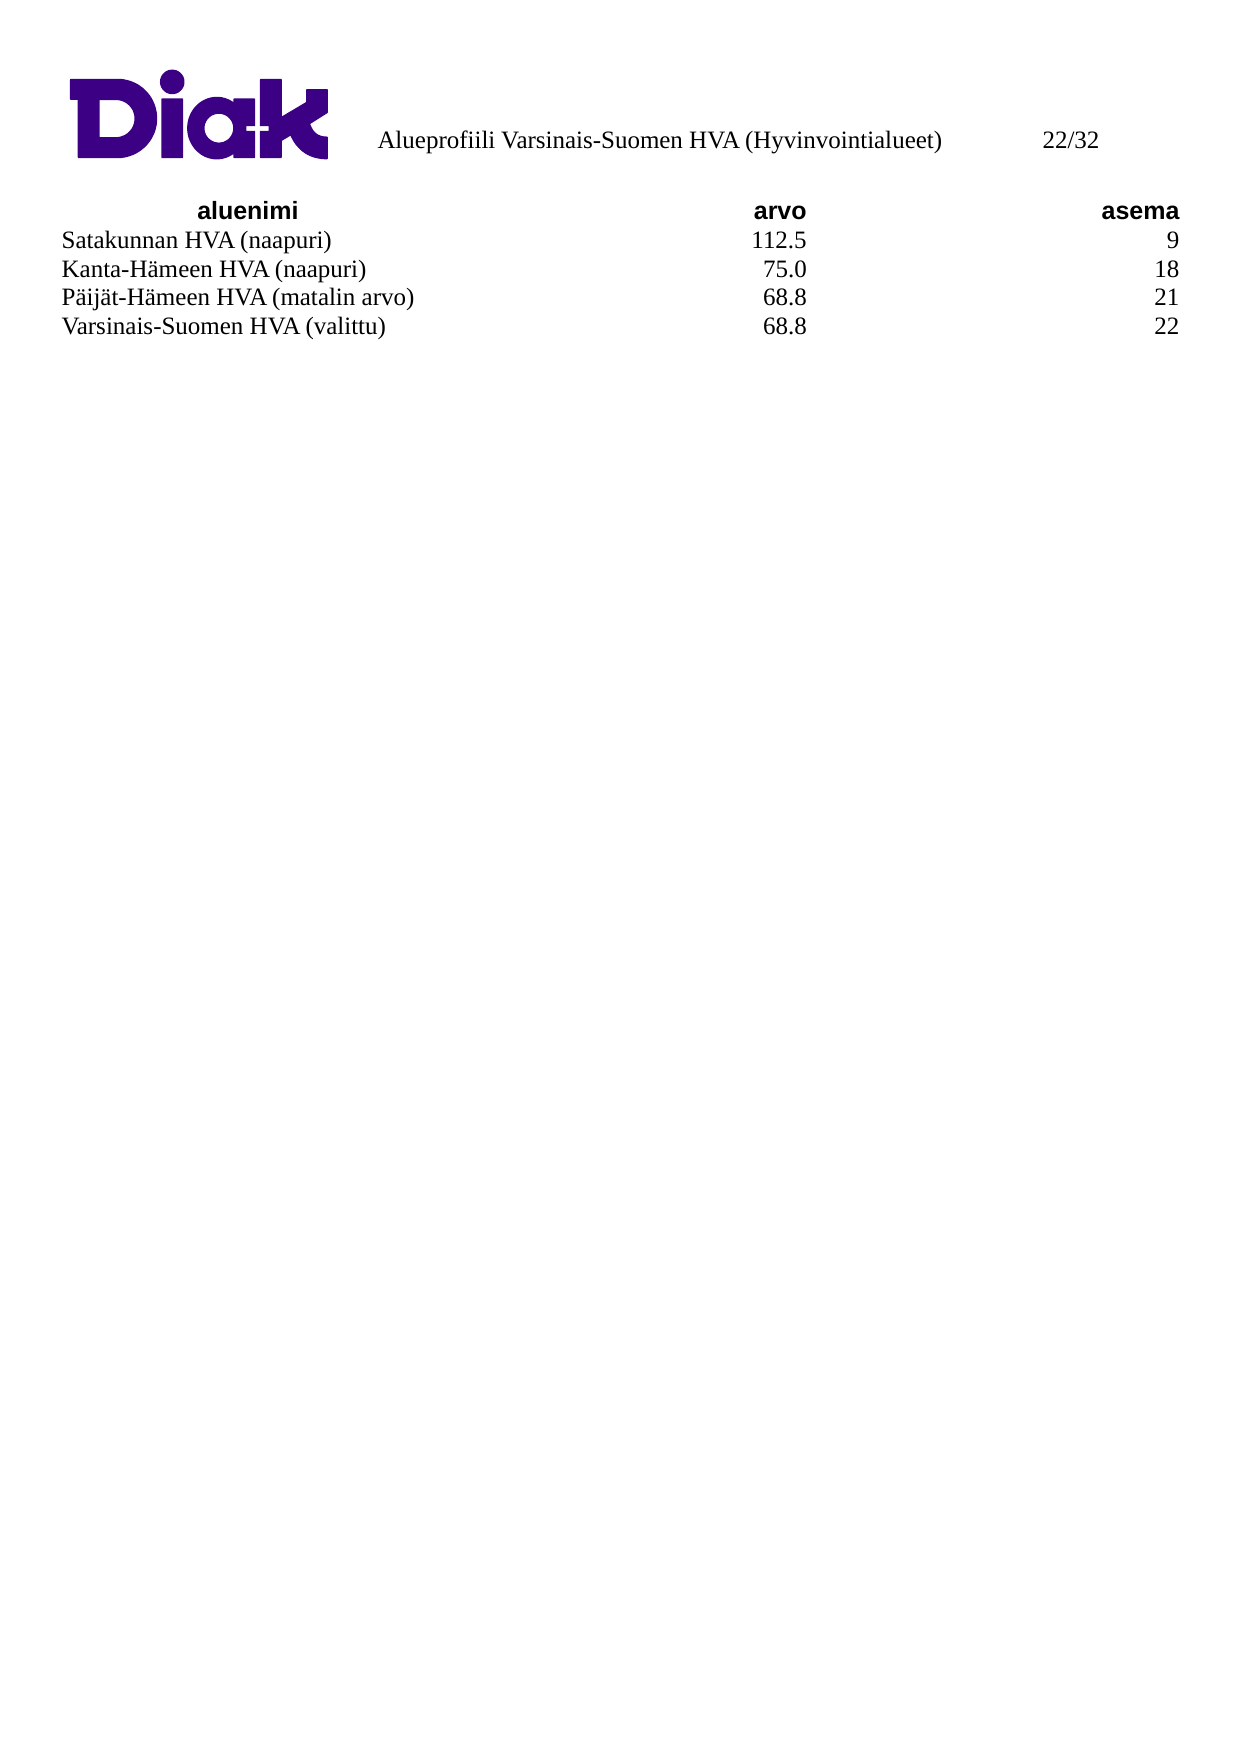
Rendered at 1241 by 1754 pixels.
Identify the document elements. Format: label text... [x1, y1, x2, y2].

table_cell 68.8 [434, 283, 806, 311]
table_cell Päijät-Hämeen HVA (matalin arvo) [61, 283, 434, 311]
table_cell 18 [806, 254, 1179, 282]
table_cell Varsinais-Suomen HVA (valittu) [61, 311, 434, 340]
table_cell 75.0 [434, 254, 806, 282]
table_header aluenimi [61, 196, 434, 225]
table_cell 9 [806, 225, 1179, 254]
table_cell 112.5 [434, 225, 806, 254]
table_cell Satakunnan HVA (naapuri) [61, 225, 434, 254]
table_cell 22 [806, 311, 1179, 340]
table_cell 21 [806, 283, 1179, 311]
table_cell Kanta-Hämeen HVA (naapuri) [61, 254, 434, 282]
table_cell 68.8 [434, 311, 806, 340]
table_header arvo [434, 196, 806, 225]
table_header asema [806, 196, 1179, 225]
